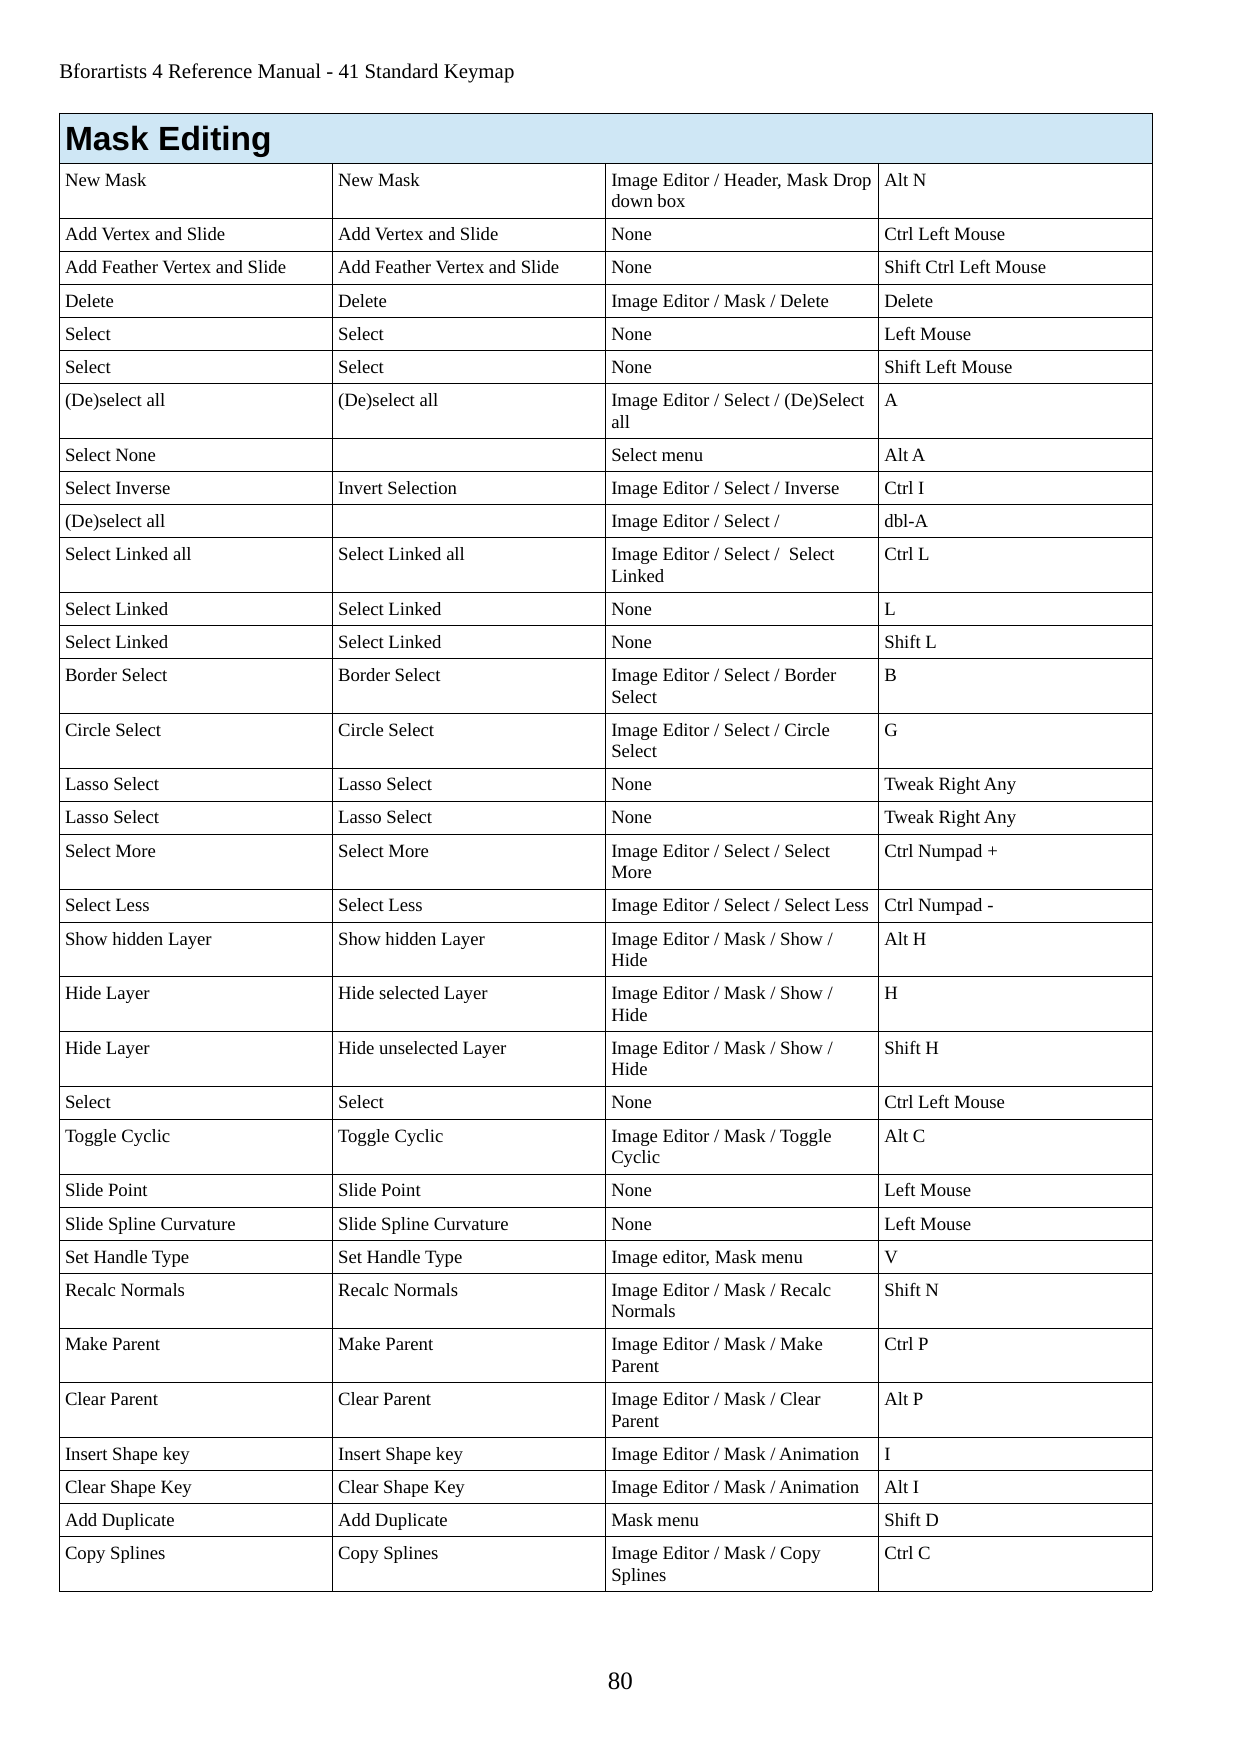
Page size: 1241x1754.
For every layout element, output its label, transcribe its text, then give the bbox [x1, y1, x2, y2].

table_cell Select [60, 1087, 332, 1119]
table_cell Image Editor / Mask / Make Parent [606, 1329, 878, 1382]
table_cell Hide Layer [60, 977, 332, 1031]
table_cell Select Less [60, 890, 332, 922]
table_cell Slide Spline Curvature [333, 1208, 605, 1240]
table_cell Add Vertex and Slide [60, 219, 332, 251]
table_cell Lasso Select [333, 802, 605, 834]
table_cell Alt N [879, 164, 1152, 217]
table_cell Image Editor / Select / (De)Select all [606, 384, 878, 438]
table_cell B [879, 659, 1152, 713]
table_cell Make Parent [60, 1329, 332, 1382]
table_cell Left Mouse [879, 318, 1152, 350]
table_cell None [606, 626, 878, 658]
table_cell None [606, 318, 878, 350]
table_cell Delete [879, 285, 1152, 317]
table_cell None [606, 1087, 878, 1119]
table_cell Add Feather Vertex and Slide [333, 252, 605, 284]
table_header Mask Editing [60, 114, 1152, 163]
table_cell Add Duplicate [333, 1504, 605, 1536]
table_cell Image Editor / Mask / Show / Hide [606, 1032, 878, 1086]
table_cell Image editor, Mask menu [606, 1241, 878, 1273]
table_cell Hide Layer [60, 1032, 332, 1086]
table_cell New Mask [60, 164, 332, 217]
table_cell Shift D [879, 1504, 1152, 1536]
table_cell Ctrl Numpad + [879, 835, 1152, 888]
table_cell Image Editor / Mask / Toggle Cyclic [606, 1120, 878, 1173]
table_cell Shift H [879, 1032, 1152, 1086]
table_cell New Mask [333, 164, 605, 217]
table_cell Clear Shape Key [333, 1471, 605, 1503]
table_cell Select [60, 318, 332, 350]
table_cell Set Handle Type [333, 1241, 605, 1273]
table_cell Ctrl Numpad - [879, 890, 1152, 922]
table_cell None [606, 769, 878, 801]
table_cell L [879, 593, 1152, 625]
table_cell None [606, 219, 878, 251]
table_cell Select [333, 1087, 605, 1119]
table_cell Select Linked all [60, 538, 332, 592]
table_cell Toggle Cyclic [60, 1120, 332, 1173]
table_cell Shift L [879, 626, 1152, 658]
table_cell Show hidden Layer [60, 923, 332, 976]
table_cell Alt P [879, 1383, 1152, 1437]
table_cell A [879, 384, 1152, 438]
table_cell Slide Point [333, 1175, 605, 1207]
table_cell G [879, 714, 1152, 767]
table_cell Ctrl C [879, 1537, 1152, 1591]
table_cell Slide Point [60, 1175, 332, 1207]
table_cell Ctrl I [879, 472, 1152, 504]
table_cell None [606, 351, 878, 383]
table_cell Select Inverse [60, 472, 332, 504]
table_cell Tweak Right Any [879, 769, 1152, 801]
table_cell Select More [60, 835, 332, 888]
table_cell Select [60, 351, 332, 383]
table_cell Delete [60, 285, 332, 317]
table_cell Clear Parent [333, 1383, 605, 1437]
table_cell Shift N [879, 1274, 1152, 1327]
table_cell Recalc Normals [60, 1274, 332, 1327]
table_cell Select [333, 351, 605, 383]
table_cell Tweak Right Any [879, 802, 1152, 834]
table_cell (De)select all [333, 384, 605, 438]
table_cell Ctrl P [879, 1329, 1152, 1382]
table_cell Shift Ctrl Left Mouse [879, 252, 1152, 284]
table_cell Image Editor / Select / Inverse [606, 472, 878, 504]
table_cell Select [333, 318, 605, 350]
table_cell Image Editor / Select / Border Select [606, 659, 878, 713]
table_cell Image Editor / Select / Select Less [606, 890, 878, 922]
table_cell Circle Select [60, 714, 332, 767]
table_cell Image Editor / Mask / Show / Hide [606, 977, 878, 1031]
table_cell dbl-A [879, 505, 1152, 537]
table_cell Image Editor / Select / Select Linked [606, 538, 878, 592]
table_cell Invert Selection [333, 472, 605, 504]
table_cell Image Editor / Mask / Copy Splines [606, 1537, 878, 1591]
table_cell [333, 439, 605, 471]
table_cell Circle Select [333, 714, 605, 767]
table_cell Image Editor / Mask / Recalc Normals [606, 1274, 878, 1327]
table_cell V [879, 1241, 1152, 1273]
table_cell None [606, 1208, 878, 1240]
table_cell Mask menu [606, 1504, 878, 1536]
table_cell Left Mouse [879, 1175, 1152, 1207]
table_cell Add Duplicate [60, 1504, 332, 1536]
table_cell Show hidden Layer [333, 923, 605, 976]
table_cell Copy Splines [333, 1537, 605, 1591]
table_cell H [879, 977, 1152, 1031]
table_cell Image Editor / Header, Mask Drop down box [606, 164, 878, 217]
table_cell Image Editor / Select / Select More [606, 835, 878, 888]
table_cell Image Editor / Mask / Animation [606, 1438, 878, 1470]
table_cell Set Handle Type [60, 1241, 332, 1273]
table_cell Hide selected Layer [333, 977, 605, 1031]
table_cell Toggle Cyclic [333, 1120, 605, 1173]
table_cell Ctrl L [879, 538, 1152, 592]
table_cell Alt C [879, 1120, 1152, 1173]
table_cell Alt A [879, 439, 1152, 471]
table_cell [333, 505, 605, 537]
table_cell Select Linked [333, 593, 605, 625]
table_cell Alt H [879, 923, 1152, 976]
table_cell Select Linked [333, 626, 605, 658]
table_cell Shift Left Mouse [879, 351, 1152, 383]
table_cell Image Editor / Select / Circle Select [606, 714, 878, 767]
table_cell None [606, 252, 878, 284]
table_cell Recalc Normals [333, 1274, 605, 1327]
table_cell Select menu [606, 439, 878, 471]
table_cell Select More [333, 835, 605, 888]
table_cell None [606, 1175, 878, 1207]
table_cell Make Parent [333, 1329, 605, 1382]
table_cell None [606, 593, 878, 625]
table_cell Clear Parent [60, 1383, 332, 1437]
table_cell Lasso Select [60, 769, 332, 801]
table_cell (De)select all [60, 384, 332, 438]
table_cell Ctrl Left Mouse [879, 1087, 1152, 1119]
table_cell I [879, 1438, 1152, 1470]
table_cell Copy Splines [60, 1537, 332, 1591]
table_cell Lasso Select [333, 769, 605, 801]
table_cell Slide Spline Curvature [60, 1208, 332, 1240]
table_cell Lasso Select [60, 802, 332, 834]
table_cell Image Editor / Mask / Delete [606, 285, 878, 317]
table_cell Clear Shape Key [60, 1471, 332, 1503]
table_cell Select Linked [60, 593, 332, 625]
table_cell Insert Shape key [333, 1438, 605, 1470]
table_cell Select Linked all [333, 538, 605, 592]
table_cell Add Vertex and Slide [333, 219, 605, 251]
table_cell Image Editor / Mask / Animation [606, 1471, 878, 1503]
table_cell Delete [333, 285, 605, 317]
table_cell Image Editor / Mask / Clear Parent [606, 1383, 878, 1437]
table_cell Left Mouse [879, 1208, 1152, 1240]
table_cell Select Less [333, 890, 605, 922]
table_cell Select Linked [60, 626, 332, 658]
table_cell Border Select [60, 659, 332, 713]
table_cell (De)select all [60, 505, 332, 537]
table_cell None [606, 802, 878, 834]
table_cell Alt I [879, 1471, 1152, 1503]
table_cell Image Editor / Mask / Show / Hide [606, 923, 878, 976]
table_cell Border Select [333, 659, 605, 713]
table_cell Insert Shape key [60, 1438, 332, 1470]
table_cell Add Feather Vertex and Slide [60, 252, 332, 284]
table_cell Image Editor / Select / [606, 505, 878, 537]
table_cell Hide unselected Layer [333, 1032, 605, 1086]
table_cell Ctrl Left Mouse [879, 219, 1152, 251]
table_cell Select None [60, 439, 332, 471]
